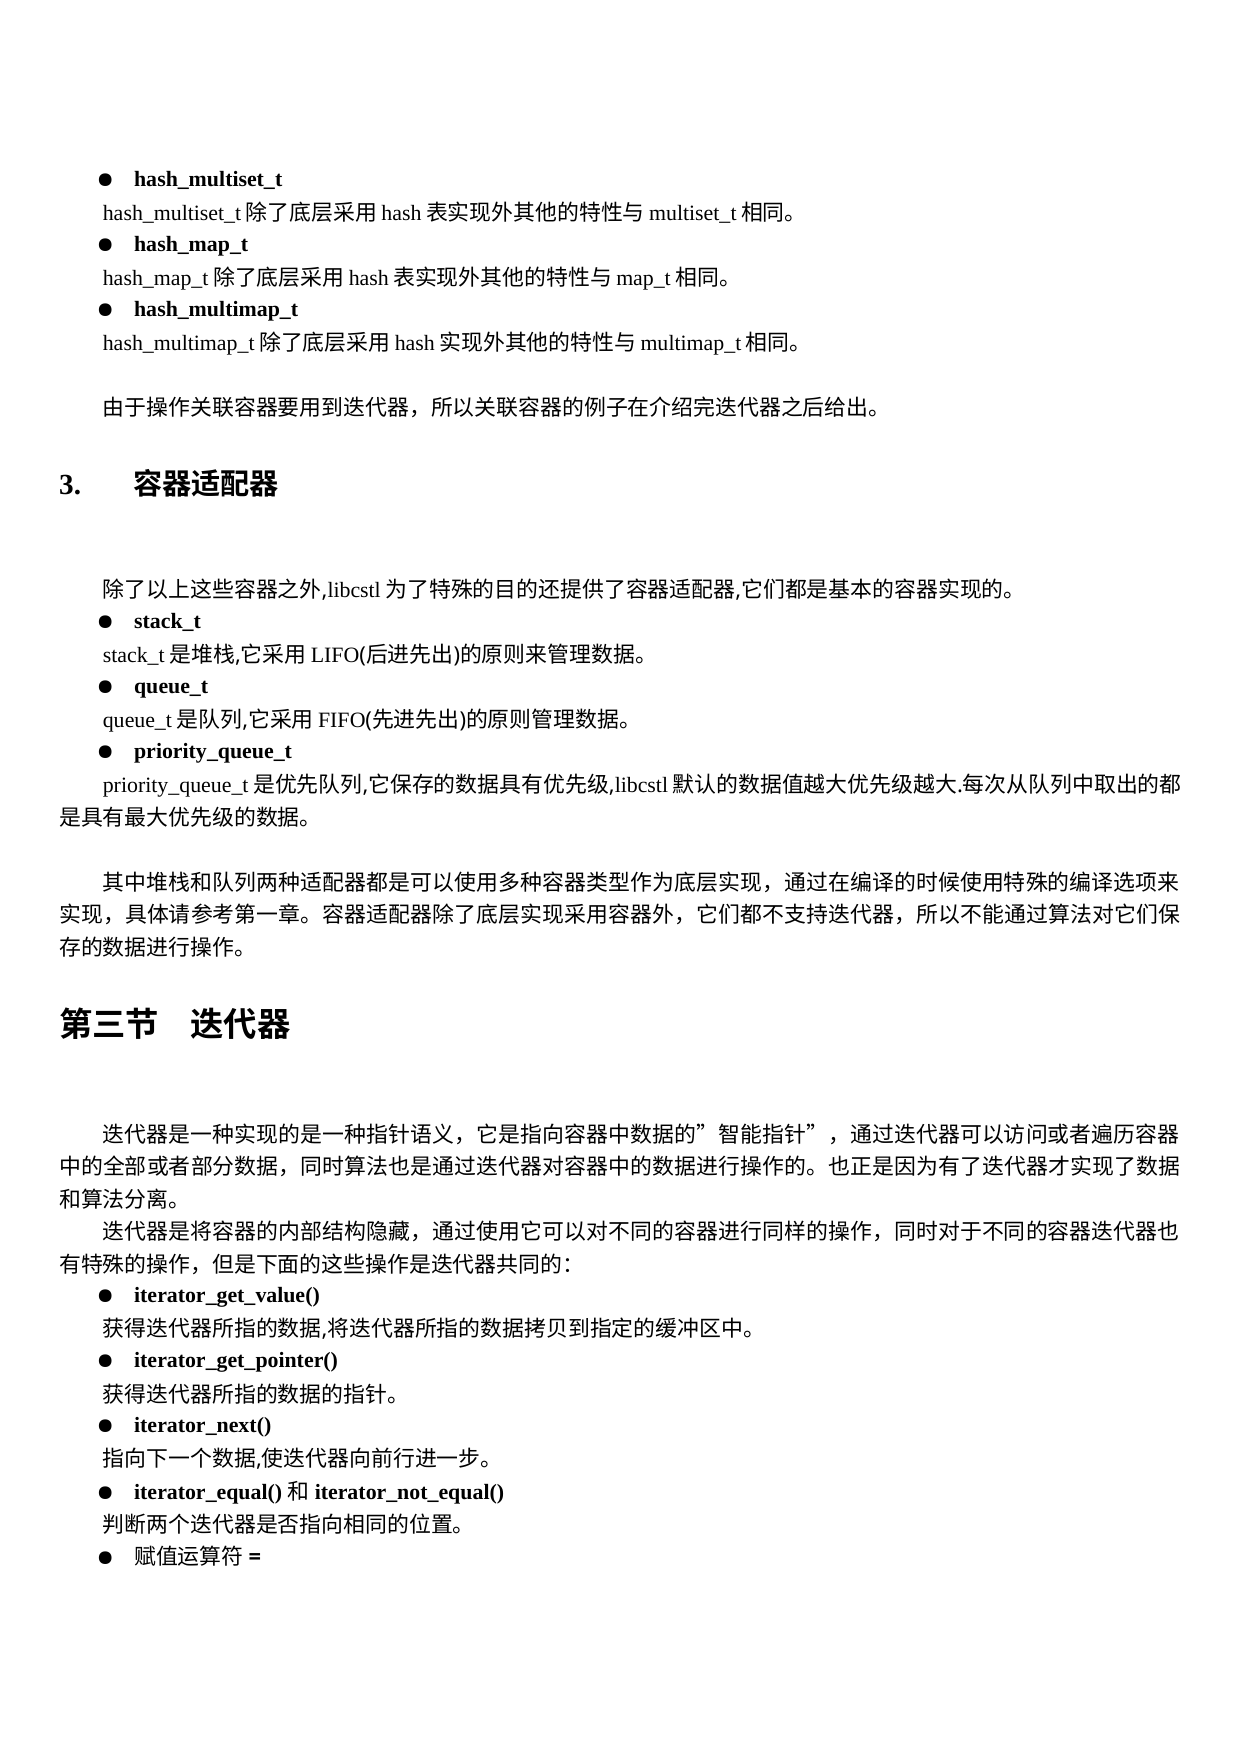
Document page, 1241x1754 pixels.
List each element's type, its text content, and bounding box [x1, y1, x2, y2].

text 迭代器是将容器的内部结构隐藏，通过使用它可以对不同的容器进行同样的操作，同时对于不同的容器迭代器也有特殊的操作，但是下面的这些操作是迭代器共同的： [59, 1214, 1181, 1279]
list stack_t [96, 604, 1181, 637]
subtitle 迭代器 [59, 989, 1181, 1054]
list queue_t [96, 669, 1181, 702]
text 判断两个迭代器是否指向相同的位置。 [59, 1506, 1181, 1539]
text 获得迭代器所指的数据的指针。 [59, 1376, 1181, 1409]
text 指向下一个数据,使迭代器向前行进一步。 [59, 1441, 1181, 1474]
list 赋值运算符 = [96, 1539, 1181, 1571]
text 其中堆栈和队列两种适配器都是可以使用多种容器类型作为底层实现，通过在编译的时候使用特殊的编译选项来实现，具体请参考第一章。容器适配器除了底层实现采用容器外，它们都不支持迭代器，所以不能通过算法对它们保存的数据进行操作。 [59, 864, 1181, 962]
text hash_multiset_t除了底层采用hash表实现外其他的特性与multiset_t相同。 [59, 194, 1181, 227]
text hash_map_t除了底层采用hash表实现外其他的特性与map_t相同。 [59, 259, 1181, 292]
list priority_queue_t [96, 734, 1181, 767]
text stack_t是堆栈,它采用LIFO(后进先出)的原则来管理数据。 [59, 637, 1181, 669]
text 获得迭代器所指的数据,将迭代器所指的数据拷贝到指定的缓冲区中。 [59, 1311, 1181, 1344]
text hash_multimap_t除了底层采用hash实现外其他的特性与multimap_t相同。 [59, 324, 1181, 357]
list hash_map_t [96, 227, 1181, 259]
list iterator_get_pointer() [96, 1344, 1181, 1376]
text queue_t是队列,它采用FIFO(先进先出)的原则管理数据。 [59, 702, 1181, 734]
subtitle 容器适配器 [59, 449, 1181, 514]
list iterator_next() [96, 1409, 1181, 1441]
list hash_multimap_t [96, 292, 1181, 324]
text 迭代器是一种实现的是一种指针语义，它是指向容器中数据的”智能指针”，通过迭代器可以访问或者遍历容器中的全部或者部分数据，同时算法也是通过迭代器对容器中的数据进行操作的。也正是因为有了迭代器才实现了数据和算法分离。 [59, 1116, 1181, 1214]
text 由于操作关联容器要用到迭代器，所以关联容器的例子在介绍完迭代器之后给出。 [59, 389, 1181, 422]
list iterator_get_value() [96, 1279, 1181, 1311]
list hash_multiset_t [96, 162, 1181, 194]
text 除了以上这些容器之外,libcstl为了特殊的目的还提供了容器适配器,它们都是基本的容器实现的。 [59, 572, 1181, 604]
text priority_queue_t是优先队列,它保存的数据具有优先级,libcstl默认的数据值越大优先级越大.每次从队列中取出的都是具有最大优先级的数据。 [59, 767, 1181, 832]
list iterator_equal() 和 iterator_not_equal() [96, 1474, 1181, 1506]
